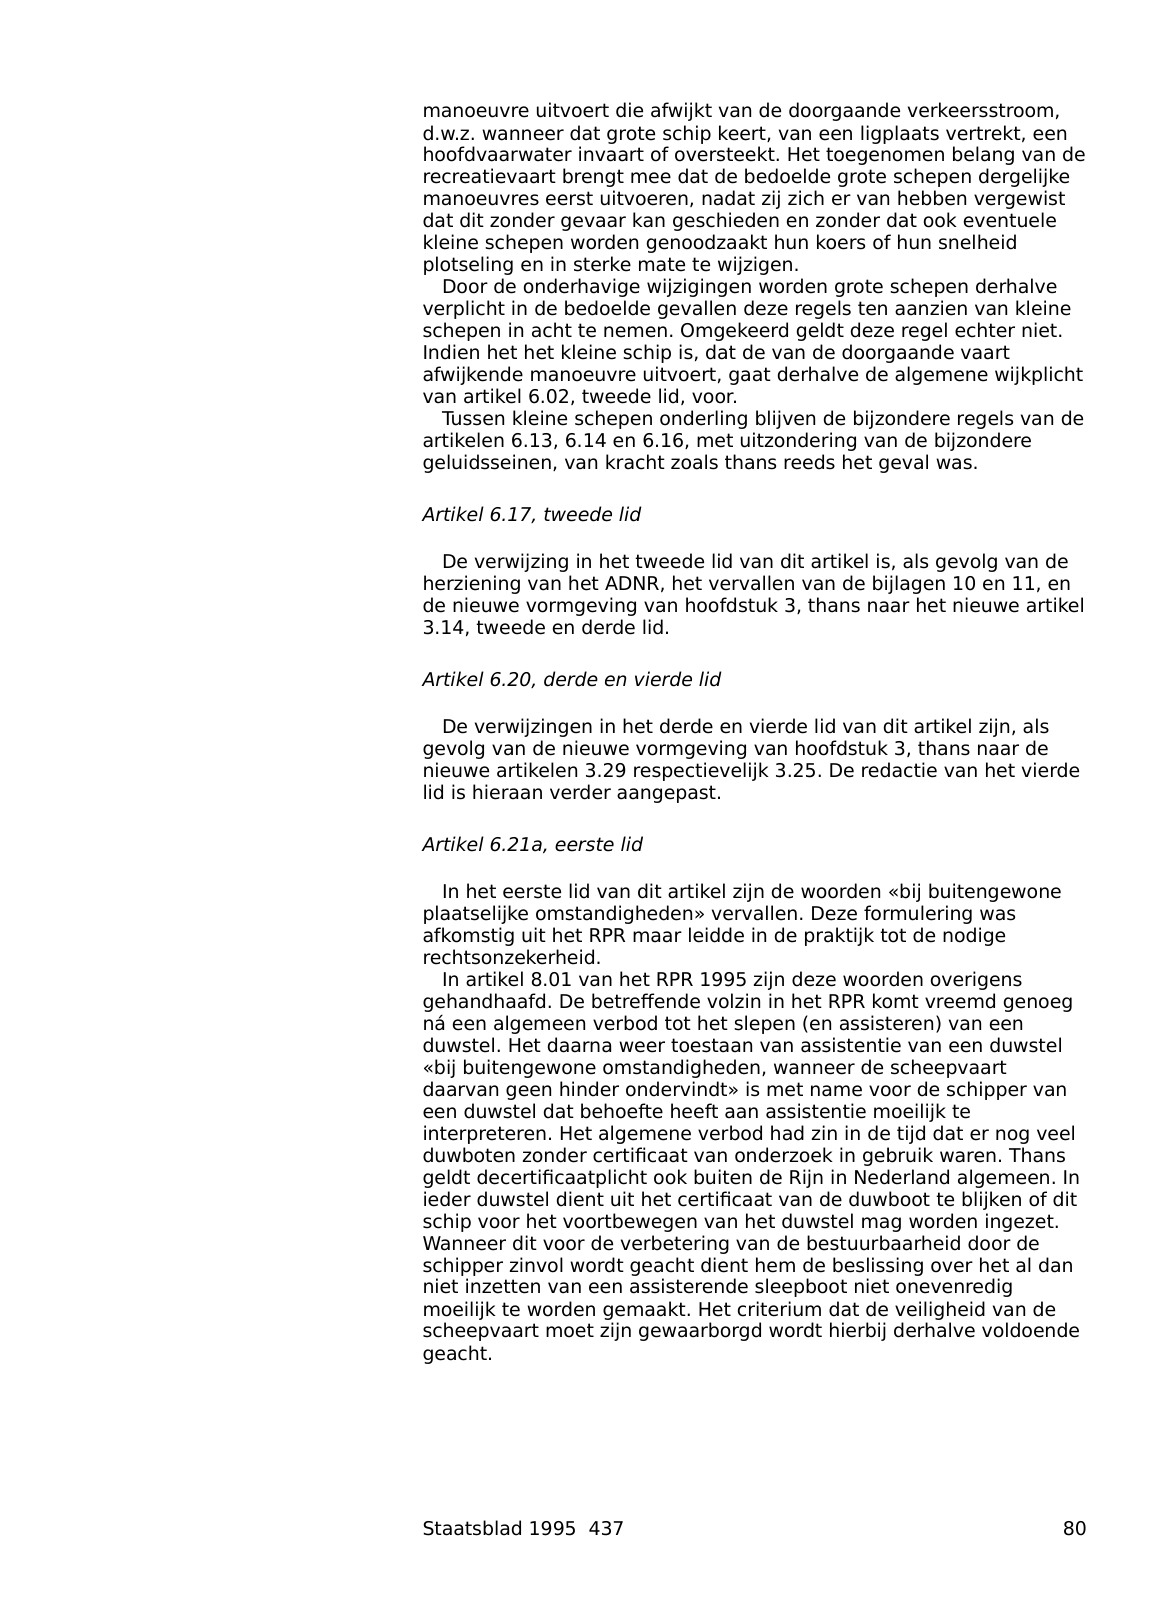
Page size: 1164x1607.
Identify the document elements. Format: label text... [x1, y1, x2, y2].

text Tussen kleine schepen onderling blijven de bijzondere regels van de artikelen 6.13, 6.14 en 6.16, met uitzondering van de bijzondere geluidsseinen, van kracht zoals thans reeds het geval was. [422, 408, 1087, 474]
subtitle Artikel 6.20, derde en vierde lid [422, 669, 1087, 691]
text Door de onderhavige wijzigingen worden grote schepen derhalve verplicht in de bedoelde gevallen deze regels ten aanzien van kleine schepen in acht te nemen. Omgekeerd geldt deze regel echter niet. Indien het het kleine schip is, dat de van de doorgaande vaart afwijkende manoeuvre uitvoert, gaat derhalve de algemene wijkplicht van artikel 6.02, tweede lid, voor. [422, 276, 1087, 408]
text De verwijzing in het tweede lid van dit artikel is, als gevolg van de herziening van het ADNR, het vervallen van de bijlagen 10 en 11, en de nieuwe vormgeving van hoofdstuk 3, thans naar het nieuwe artikel 3.14, tweede en derde lid. [422, 551, 1087, 639]
subtitle Artikel 6.21a, eerste lid [422, 834, 1087, 856]
text In het eerste lid van dit artikel zijn de woorden «bij buitengewone plaatselijke omstandigheden» vervallen. Deze formulering was afkomstig uit het RPR maar leidde in de praktijk tot de nodige rechtsonzekerheid. [422, 881, 1087, 969]
subtitle Artikel 6.17, tweede lid [422, 504, 1087, 526]
text manoeuvre uitvoert die afwijkt van de doorgaande verkeersstroom, d.w.z. wanneer dat grote schip keert, van een ligplaats vertrekt, een hoofdvaarwater invaart of oversteekt. Het toegenomen belang van de recreatievaart brengt mee dat de bedoelde grote schepen dergelijke manoeuvres eerst uitvoeren, nadat zij zich er van hebben vergewist dat dit zonder gevaar kan geschieden en zonder dat ook eventuele kleine schepen worden genoodzaakt hun koers of hun snelheid plotseling en in sterke mate te wijzigen. [422, 100, 1087, 276]
text De verwijzingen in het derde en vierde lid van dit artikel zijn, als gevolg van de nieuwe vormgeving van hoofdstuk 3, thans naar de nieuwe artikelen 3.29 respectievelijk 3.25. De redactie van het vierde lid is hieraan verder aangepast. [422, 716, 1087, 804]
text In artikel 8.01 van het RPR 1995 zijn deze woorden overigens gehandhaafd. De betreffende volzin in het RPR komt vreemd genoeg ná een algemeen verbod tot het slepen (en assisteren) van een duwstel. Het daarna weer toestaan van assistentie van een duwstel «bij buitengewone omstandigheden, wanneer de scheepvaart daarvan geen hinder ondervindt» is met name voor de schipper van een duwstel dat behoefte heeft aan assistentie moeilijk te interpreteren. Het algemene verbod had zin in de tijd dat er nog veel duwboten zonder certificaat van onderzoek in gebruik waren. Thans geldt decertificaatplicht ook buiten de Rijn in Nederland algemeen. In ieder duwstel dient uit het certificaat van de duwboot te blijken of dit schip voor het voortbewegen van het duwstel mag worden ingezet. Wanneer dit voor de verbetering van de bestuurbaarheid door de schipper zinvol wordt geacht dient hem de beslissing over het al dan niet inzetten van een assisterende sleepboot niet onevenredig moeilijk te worden gemaakt. Het criterium dat de veiligheid van de scheepvaart moet zijn gewaarborgd wordt hierbij derhalve voldoende geacht. [422, 969, 1087, 1364]
